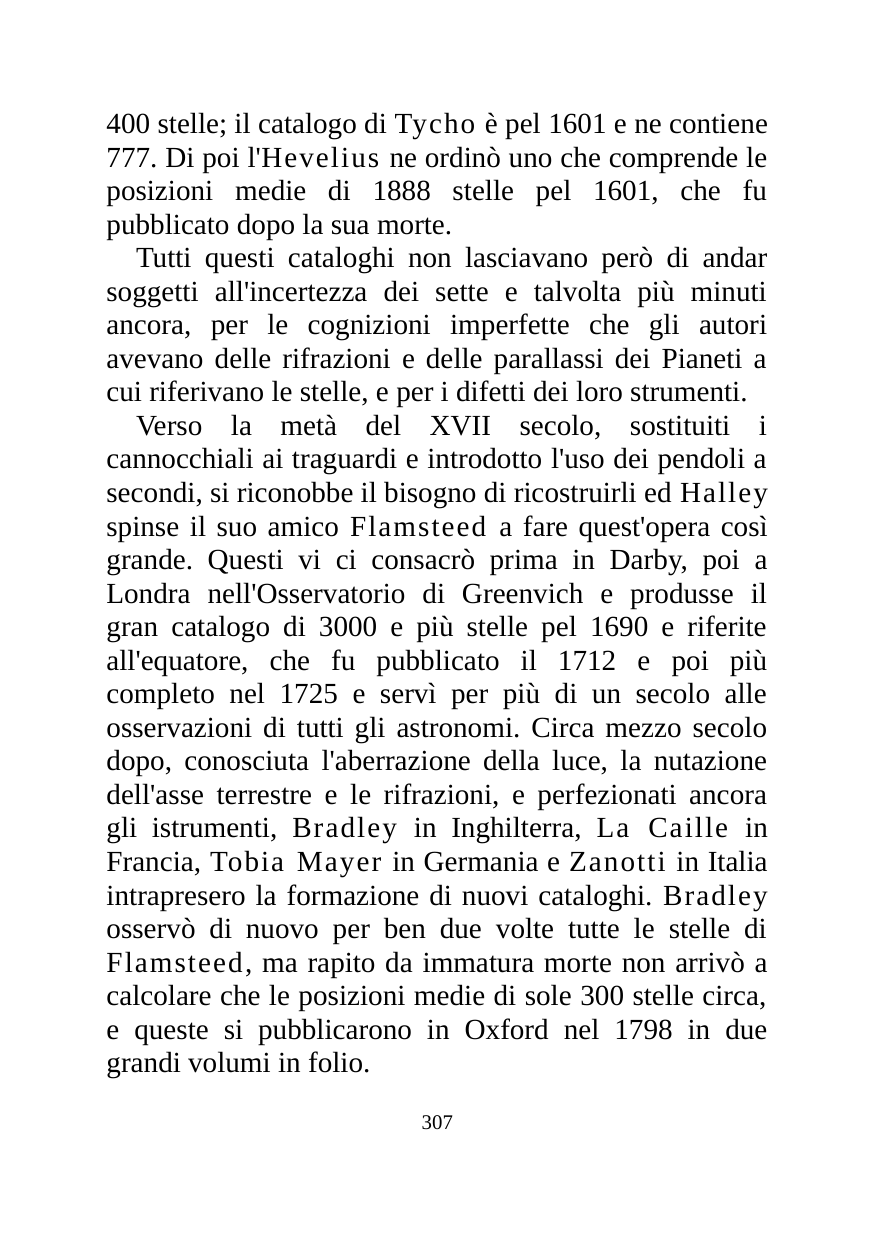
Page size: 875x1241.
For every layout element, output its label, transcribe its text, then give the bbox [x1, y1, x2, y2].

text 400 stelle; il catalogo di Tycho è pel 1601 e ne contiene 777. Di poi l'Hevelius ne ordinò uno che comprende le posizioni medie di 1888 stelle pel 1601, che fu pubblicato dopo la sua morte. [106, 106, 768, 240]
text Tutti questi cataloghi non lasciavano però di andar soggetti all'incertezza dei sette e talvolta più minuti ancora, per le cognizioni imperfette che gli autori avevano delle rifrazioni e delle parallassi dei Pianeti a cui riferivano le stelle, e per i difetti dei loro strumenti. [106, 240, 768, 408]
text Verso la metà del XVII secolo, sostituiti i cannocchiali ai traguardi e introdotto l'uso dei pendoli a secondi, si riconobbe il bisogno di ricostruirli ed Halley spinse il suo amico Flamsteed a fare quest'opera così grande. Questi vi ci consacrò prima in Darby, poi a Londra nell'Osservatorio di Greenvich e produsse il gran catalogo di 3000 e più stelle pel 1690 e riferite all'equatore, che fu pubblicato il 1712 e poi più completo nel 1725 e servì per più di un secolo alle osservazioni di tutti gli astronomi. Circa mezzo secolo dopo, conosciuta l'aberrazione della luce, la nutazione dell'asse terrestre e le rifrazioni, e perfezionati ancora gli istrumenti, Bradley in Inghilterra, La Caille in Francia, Tobia Mayer in Germania e Zanotti in Italia intrapresero la formazione di nuovi cataloghi. Bradley osservò di nuovo per ben due volte tutte le stelle di Flamsteed, ma rapito da immatura morte non arrivò a calcolare che le posizioni medie di sole 300 stelle circa, e queste si pubblicarono in Oxford nel 1798 in due grandi volumi in folio. [106, 408, 768, 1079]
